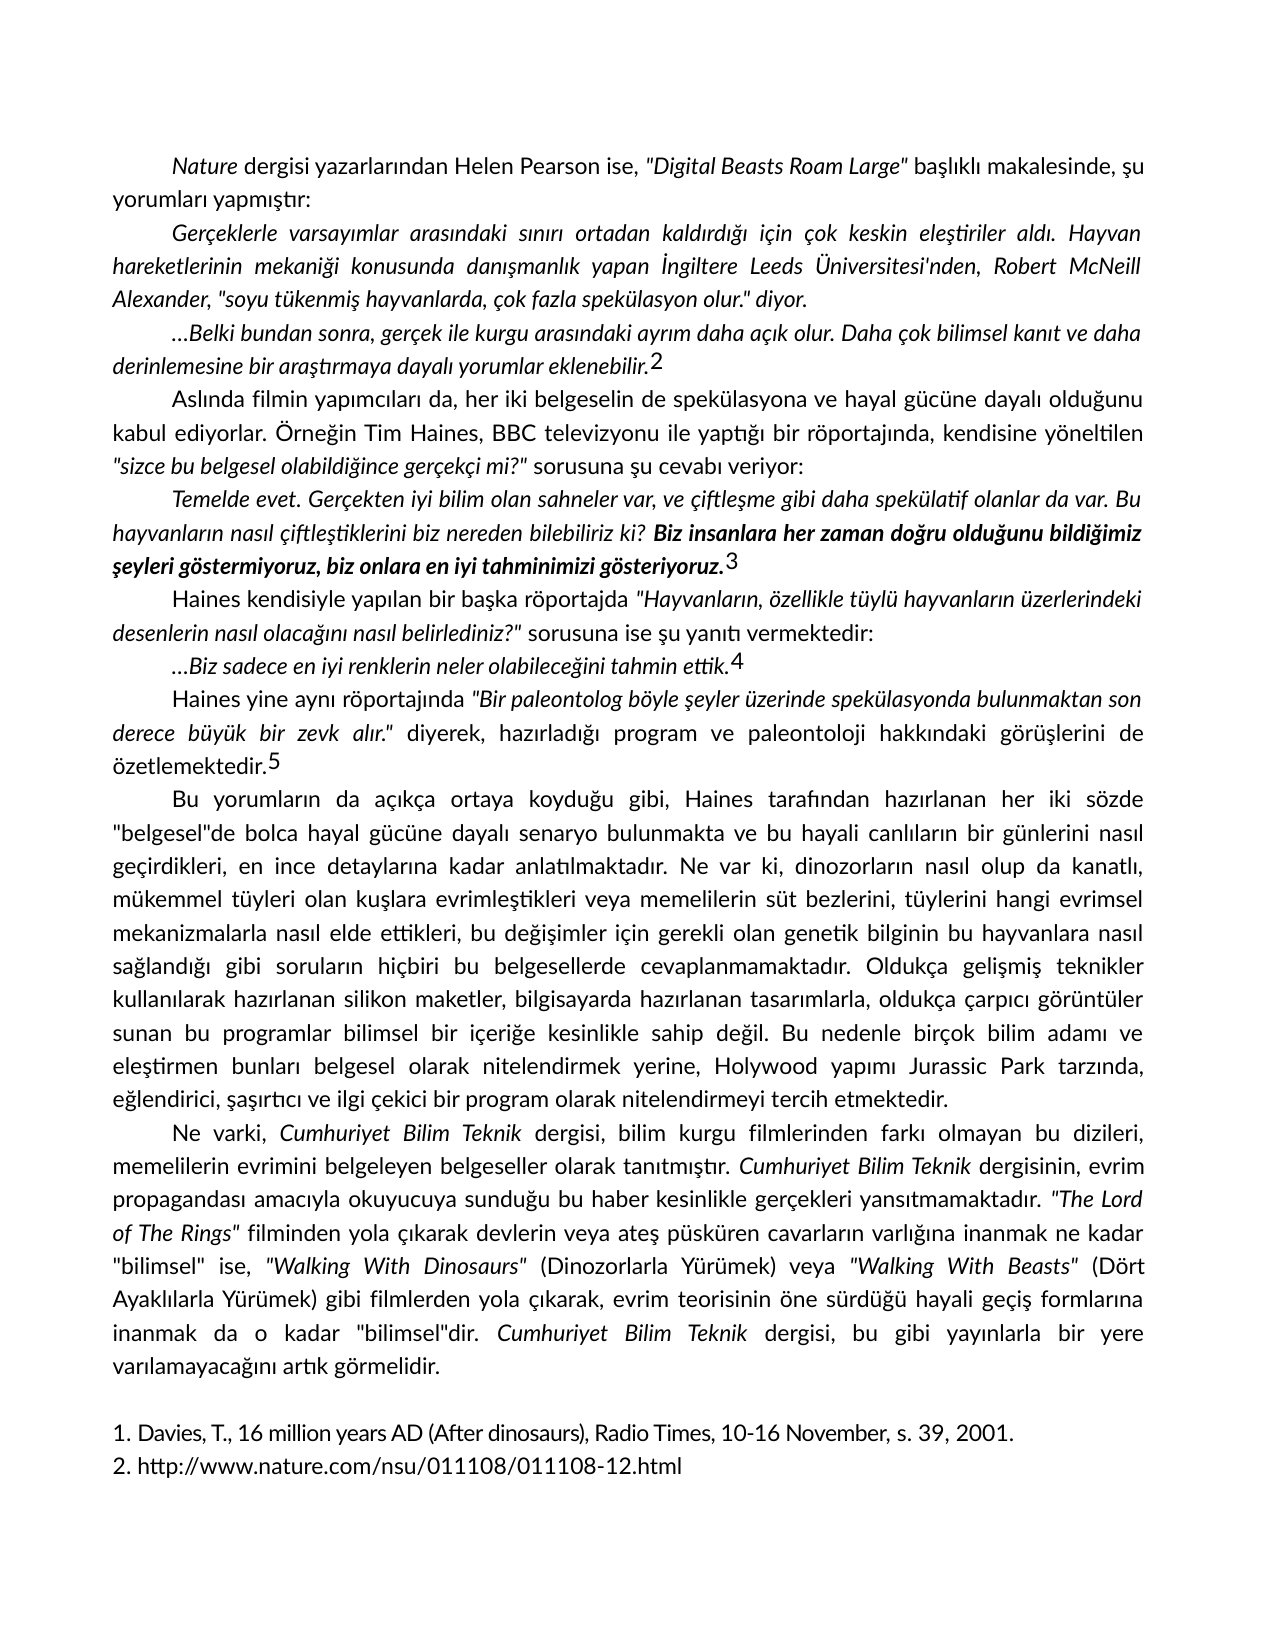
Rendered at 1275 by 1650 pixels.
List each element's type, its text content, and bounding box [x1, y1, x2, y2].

text Haines yine aynı röportajında "Bir paleontolog böyle şeyler üzerinde spekülasyonda bulunmaktan son derece büyük bir zevk alır." diyerek, hazırladığı program ve paleontoloji hakkındaki görüşlerini de özetlemektedir.5 [112, 681, 1145, 781]
text Temelde evet. Gerçekten iyi bilim olan sahneler var, ve çiftleşme gibi daha spekülatif olanlar da var. Bu hayvanların nasıl çiftleştiklerini biz nereden bilebiliriz ki? Biz insanlara her zaman doğru olduğunu bildiğimiz şeyleri göstermiyoruz, biz onlara en iyi tahminimizi gösteriyoruz.3 [112, 481, 1145, 581]
text Haines kendisiyle yapılan bir başka röportajda "Hayvanların, özellikle tüylü hayvanların üzerlerindeki desenlerin nasıl olacağını nasıl belirlediniz?" sorusuna ise şu yanıtı vermektedir: [112, 581, 1145, 648]
text …Biz sadece en iyi renklerin neler olabileceğini tahmin ettik.4 [112, 648, 1145, 681]
text 1. Davies, T., 16 million years AD (After dinosaurs), Radio Times, 10-16 November, s. 39, 2001. [112, 1414, 1145, 1448]
text …Belki bundan sonra, gerçek ile kurgu arasındaki ayrım daha açık olur. Daha çok bilimsel kanıt ve daha derinlemesine bir araştırmaya dayalı yorumlar eklenebilir.2 [112, 314, 1145, 381]
text Ne varki, Cumhuriyet Bilim Teknik dergisi, bilim kurgu filmlerinden farkı olmayan bu dizileri, memelilerin evrimini belgeleyen belgeseller olarak tanıtmıştır. Cumhuriyet Bilim Teknik dergisinin, evrim propagandası amacıyla okuyucuya sunduğu bu haber kesinlikle gerçekleri yansıtmamaktadır. "The Lord of The Rings" filminden yola çıkarak devlerin veya ateş püsküren cavarların varlığına inanmak ne kadar "bilimsel" ise, "Walking With Dinosaurs" (Dinozorlarla Yürümek) veya "Walking With Beasts" (Dört Ayaklılarla Yürümek) gibi filmlerden yola çıkarak, evrim teorisinin öne sürdüğü hayali geçiş formlarına inanmak da o kadar "bilimsel"dir. Cumhuriyet Bilim Teknik dergisi, bu gibi yayınlarla bir yere varılamayacağını artık görmelidir. [112, 1114, 1145, 1381]
text Nature dergisi yazarlarından Helen Pearson ise, "Digital Beasts Roam Large" başlıklı makalesinde, şu yorumları yapmıştır: [112, 148, 1145, 214]
text Bu yorumların da açıkça ortaya koyduğu gibi, Haines tarafından hazırlanan her iki sözde "belgesel"de bolca hayal gücüne dayalı senaryo bulunmakta ve bu hayali canlıların bir günlerini nasıl geçirdikleri, en ince detaylarına kadar anlatılmaktadır. Ne var ki, dinozorların nasıl olup da kanatlı, mükemmel tüyleri olan kuşlara evrimleştikleri veya memelilerin süt bezlerini, tüylerini hangi evrimsel mekanizmalarla nasıl elde ettikleri, bu değişimler için gerekli olan genetik bilginin bu hayvanlara nasıl sağlandığı gibi soruların hiçbiri bu belgesellerde cevaplanmamaktadır. Oldukça gelişmiş teknikler kullanılarak hazırlanan silikon maketler, bilgisayarda hazırlanan tasarımlarla, oldukça çarpıcı görüntüler sunan bu programlar bilimsel bir içeriğe kesinlikle sahip değil. Bu nedenle birçok bilim adamı ve eleştirmen bunları belgesel olarak nitelendirmek yerine, Holywood yapımı Jurassic Park tarzında, eğlendirici, şaşırtıcı ve ilgi çekici bir program olarak nitelendirmeyi tercih etmektedir. [112, 781, 1145, 1114]
text Gerçeklerle varsayımlar arasındaki sınırı ortadan kaldırdığı için çok keskin eleştiriler aldı. Hayvan hareketlerinin mekaniği konusunda danışmanlık yapan İngiltere Leeds Üniversitesi'nden, Robert McNeill Alexander, "soyu tükenmiş hayvanlarda, çok fazla spekülasyon olur." diyor. [112, 214, 1145, 314]
text Aslında filmin yapımcıları da, her iki belgeselin de spekülasyona ve hayal gücüne dayalı olduğunu kabul ediyorlar. Örneğin Tim Haines, BBC televizyonu ile yaptığı bir röportajında, kendisine yöneltilen "sizce bu belgesel olabildiğince gerçekçi mi?" sorusuna şu cevabı veriyor: [112, 381, 1145, 481]
text 2. http://www.nature.com/nsu/011108/011108-12.html [112, 1448, 1145, 1481]
